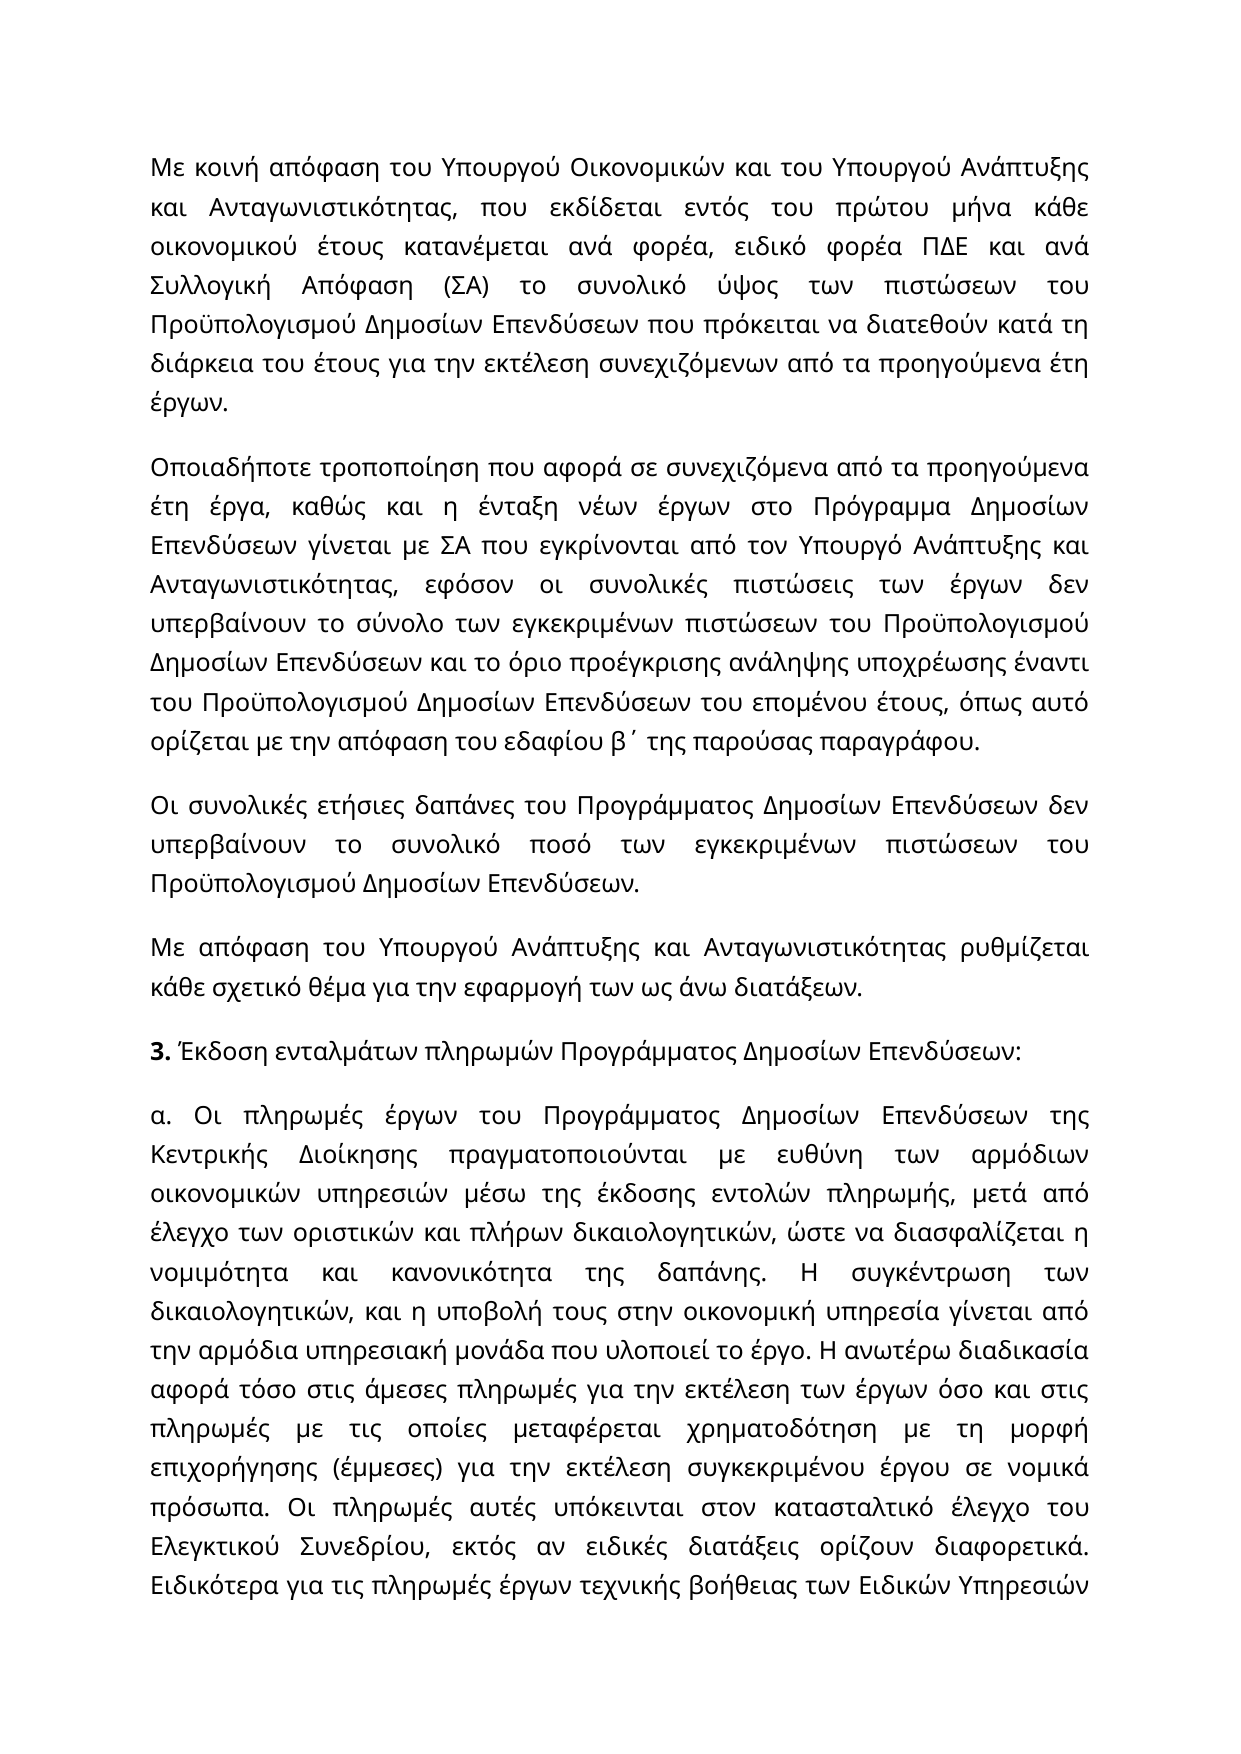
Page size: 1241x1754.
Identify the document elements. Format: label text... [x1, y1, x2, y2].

text Οι συνολικές ετήσιες δαπάνες του Προγράμματος Δημοσίων Επενδύσεων δεν υπερβαίνουν το συνολικό ποσό των εγκεκριμένων πιστώσεων του Προϋπολογισμού Δημοσίων Επενδύσεων. [150, 787, 1090, 900]
text Με απόφαση του Υπουργού Ανάπτυξης και Ανταγωνιστικότητας ρυθμίζεται κάθε σχετικό θέμα για την εφαρμογή των ως άνω διατάξεων. [150, 930, 1090, 1003]
text 3. Έκδοση ενταλμάτων πληρωμών Προγράμματος Δημοσίων Επενδύσεων: [150, 1033, 1090, 1067]
text Με κοινή απόφαση του Υπουργού Οικονομικών και του Υπουργού Ανάπτυξης και Ανταγωνιστικότητας, που εκδίδεται εντός του πρώτου μήνα κάθε οικονομικού έτους κατανέμεται ανά φορέα, ειδικό φορέα ΠΔΕ και ανά Συλλογική Απόφαση (ΣΑ) το συνολικό ύψος των πιστώσεων του Προϋπολογισμού Δημοσίων Επενδύσεων που πρόκειται να διατεθούν κατά τη διάρκεια του έτους για την εκτέλεση συνεχιζόμενων από τα προηγούμενα έτη έργων. [150, 150, 1090, 419]
text Οποιαδήποτε τροποποίηση που αφορά σε συνεχιζόμενα από τα προηγούμενα έτη έργα, καθώς και η ένταξη νέων έργων στο Πρόγραμμα Δημοσίων Επενδύσεων γίνεται με ΣΑ που εγκρίνονται από τον Υπουργό Ανάπτυξης και Ανταγωνιστικότητας, εφόσον οι συνολικές πιστώσεις των έργων δεν υπερβαίνουν το σύνολο των εγκεκριμένων πιστώσεων του Προϋπολογισμού Δημοσίων Επενδύσεων και το όριο προέγκρισης ανάληψης υποχρέωσης έναντι του Προϋπολογισμού Δημοσίων Επενδύσεων του επομένου έτους, όπως αυτό ορίζεται με την απόφαση του εδαφίου β΄ της παρούσας παραγράφου. [150, 449, 1090, 757]
text α. Οι πληρωμές έργων του Προγράμματος Δημοσίων Επενδύσεων της Κεντρικής Διοίκησης πραγματοποιούνται με ευθύνη των αρμόδιων οικονομικών υπηρεσιών μέσω της έκδοσης εντολών πληρωμής, μετά από έλεγχο των οριστικών και πλήρων δικαιολογητικών, ώστε να διασφαλίζεται η νομιμότητα και κανονικότητα της δαπάνης. Η συγκέντρωση των δικαιολογητικών, και η υποβολή τους στην οικονομική υπηρεσία γίνεται από την αρμόδια υπηρεσιακή μονάδα που υλοποιεί το έργο. Η ανωτέρω διαδικασία αφορά τόσο στις άμεσες πληρωμές για την εκτέλεση των έργων όσο και στις πληρωμές με τις οποίες μεταφέρεται χρηματοδότηση με τη μορφή επιχορήγησης (έμμεσες) για την εκτέλεση συγκεκριμένου έργου σε νομικά πρόσωπα. Οι πληρωμές αυτές υπόκεινται στον κατασταλτικό έλεγχο του Ελεγκτικού Συνεδρίου, εκτός αν ειδικές διατάξεις ορίζουν διαφορετικά. Ειδικότερα για τις πληρωμές έργων τεχνικής βοήθειας των Ειδικών Υπηρεσιών [150, 1097, 1090, 1602]
